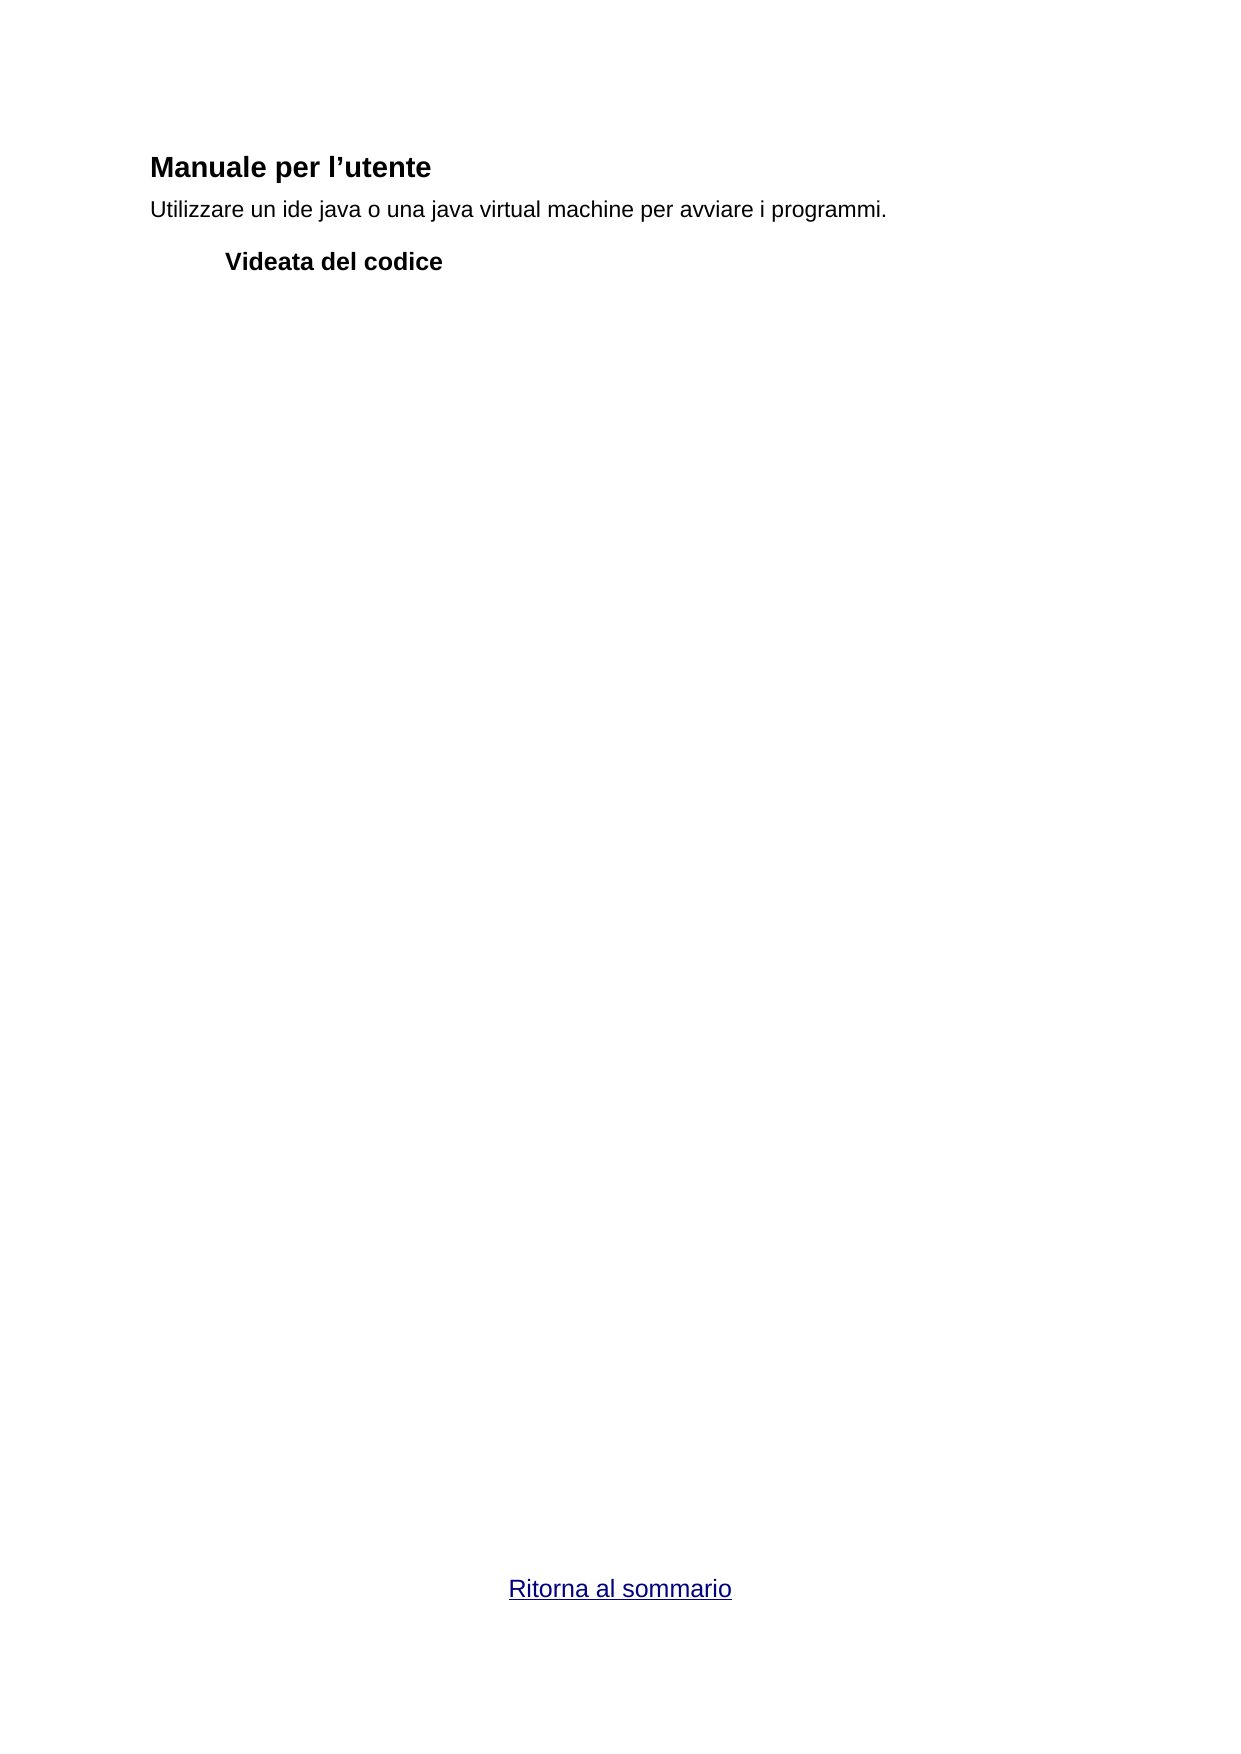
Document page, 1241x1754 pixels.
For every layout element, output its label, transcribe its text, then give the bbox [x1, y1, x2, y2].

text Utilizzare un ide java o una java virtual machine per avviare i programmi. [150, 196, 1090, 222]
text Ritorna al sommario [150, 1574, 1090, 1602]
subtitle Manuale per l’utente [150, 150, 1090, 183]
subtitle Videata del codice [150, 247, 1090, 276]
